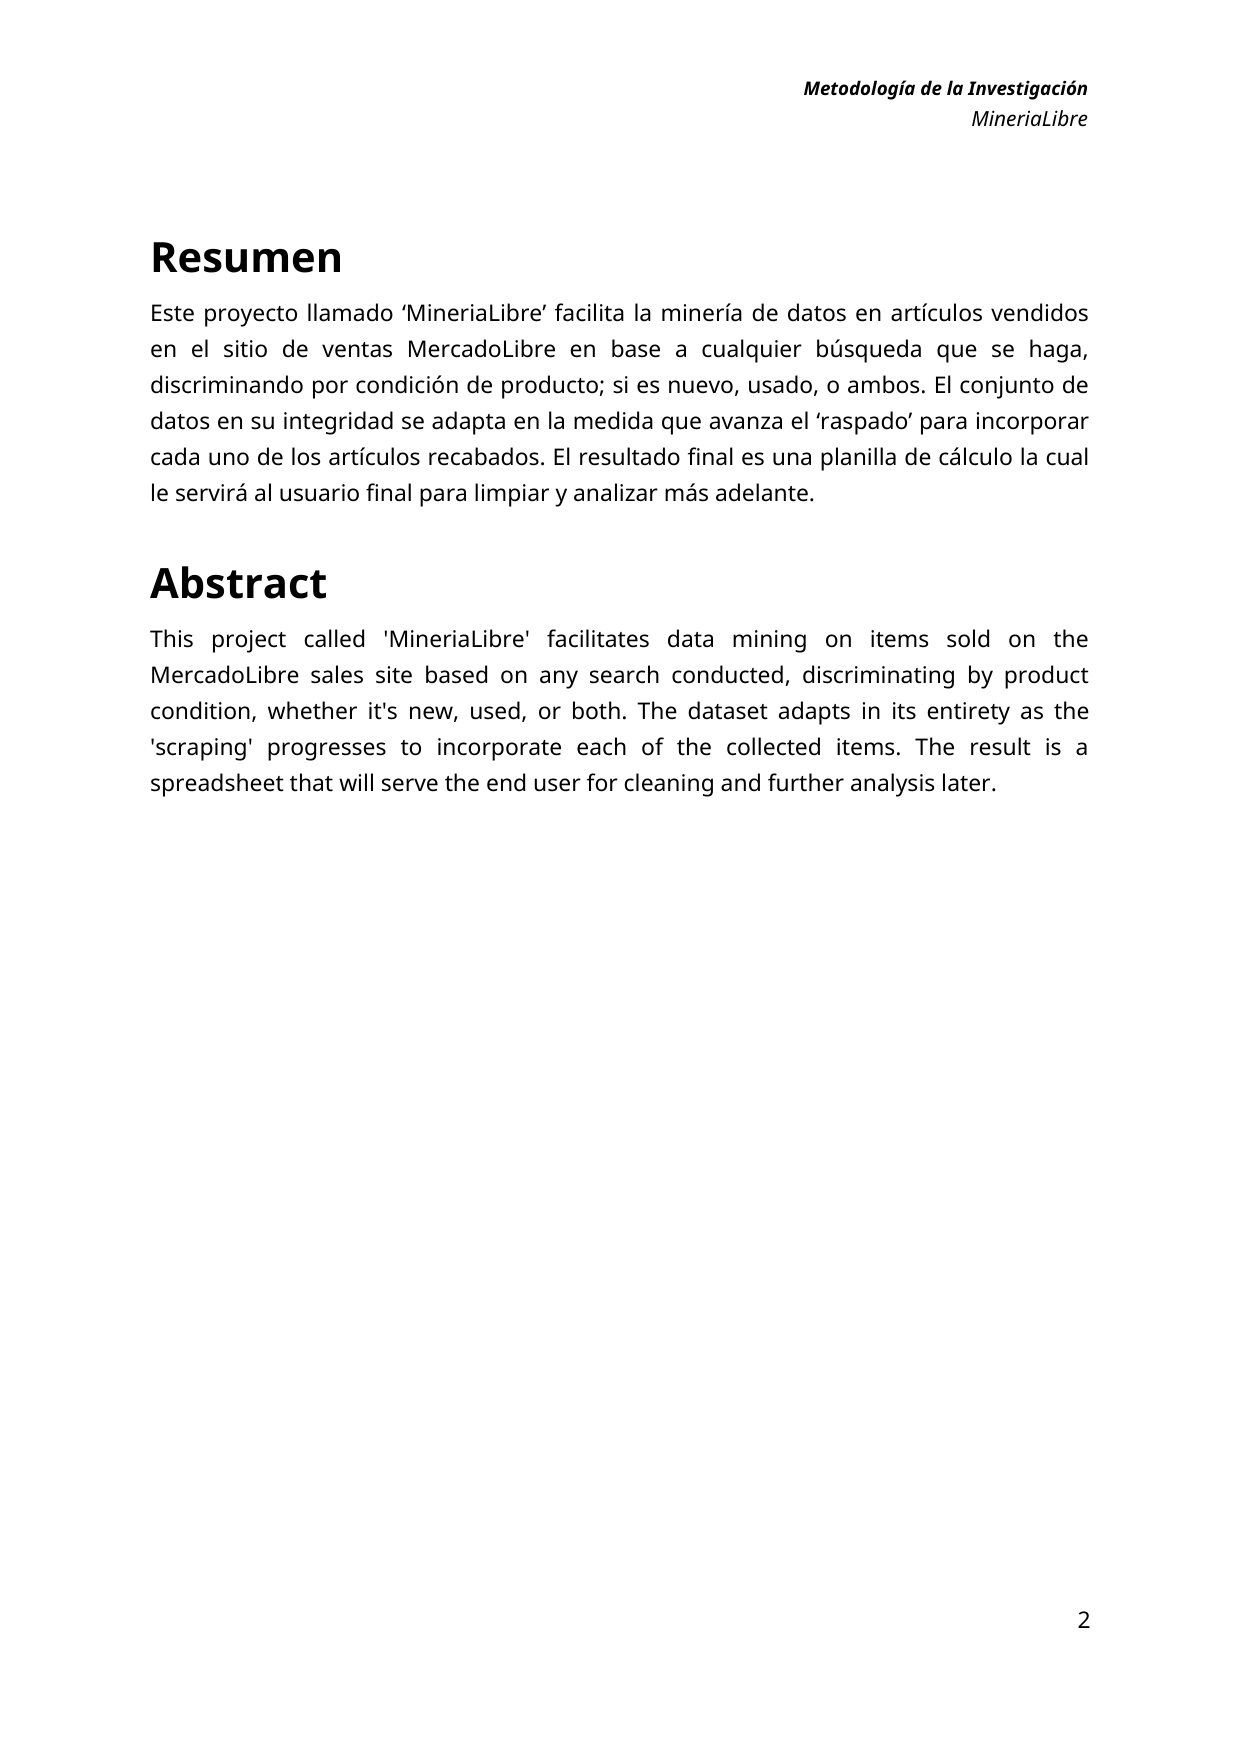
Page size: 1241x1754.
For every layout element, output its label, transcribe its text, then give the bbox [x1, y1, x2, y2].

subtitle Resumen [150, 228, 1090, 284]
subtitle Abstract [150, 554, 1090, 611]
text Este proyecto llamado ‘MineriaLibre’ facilita la minería de datos en artículos vendidos en el sitio de ventas MercadoLibre en base a cualquier búsqueda que se haga, discriminando por condición de producto; si es nuevo, usado, o ambos. El conjunto de datos en su integridad se adapta en la medida que avanza el ‘raspado’ para incorporar cada uno de los artículos recabados. El resultado final es una planilla de cálculo la cual le servirá al usuario final para limpiar y analizar más adelante. [150, 297, 1090, 508]
text This project called 'MineriaLibre' facilitates data mining on items sold on the MercadoLibre sales site based on any search conducted, discriminating by product condition, whether it's new, used, or both. The dataset adapts in its entirety as the 'scraping' progresses to incorporate each of the collected items. The result is a spreadsheet that will serve the end user for cleaning and further analysis later. [150, 623, 1090, 798]
